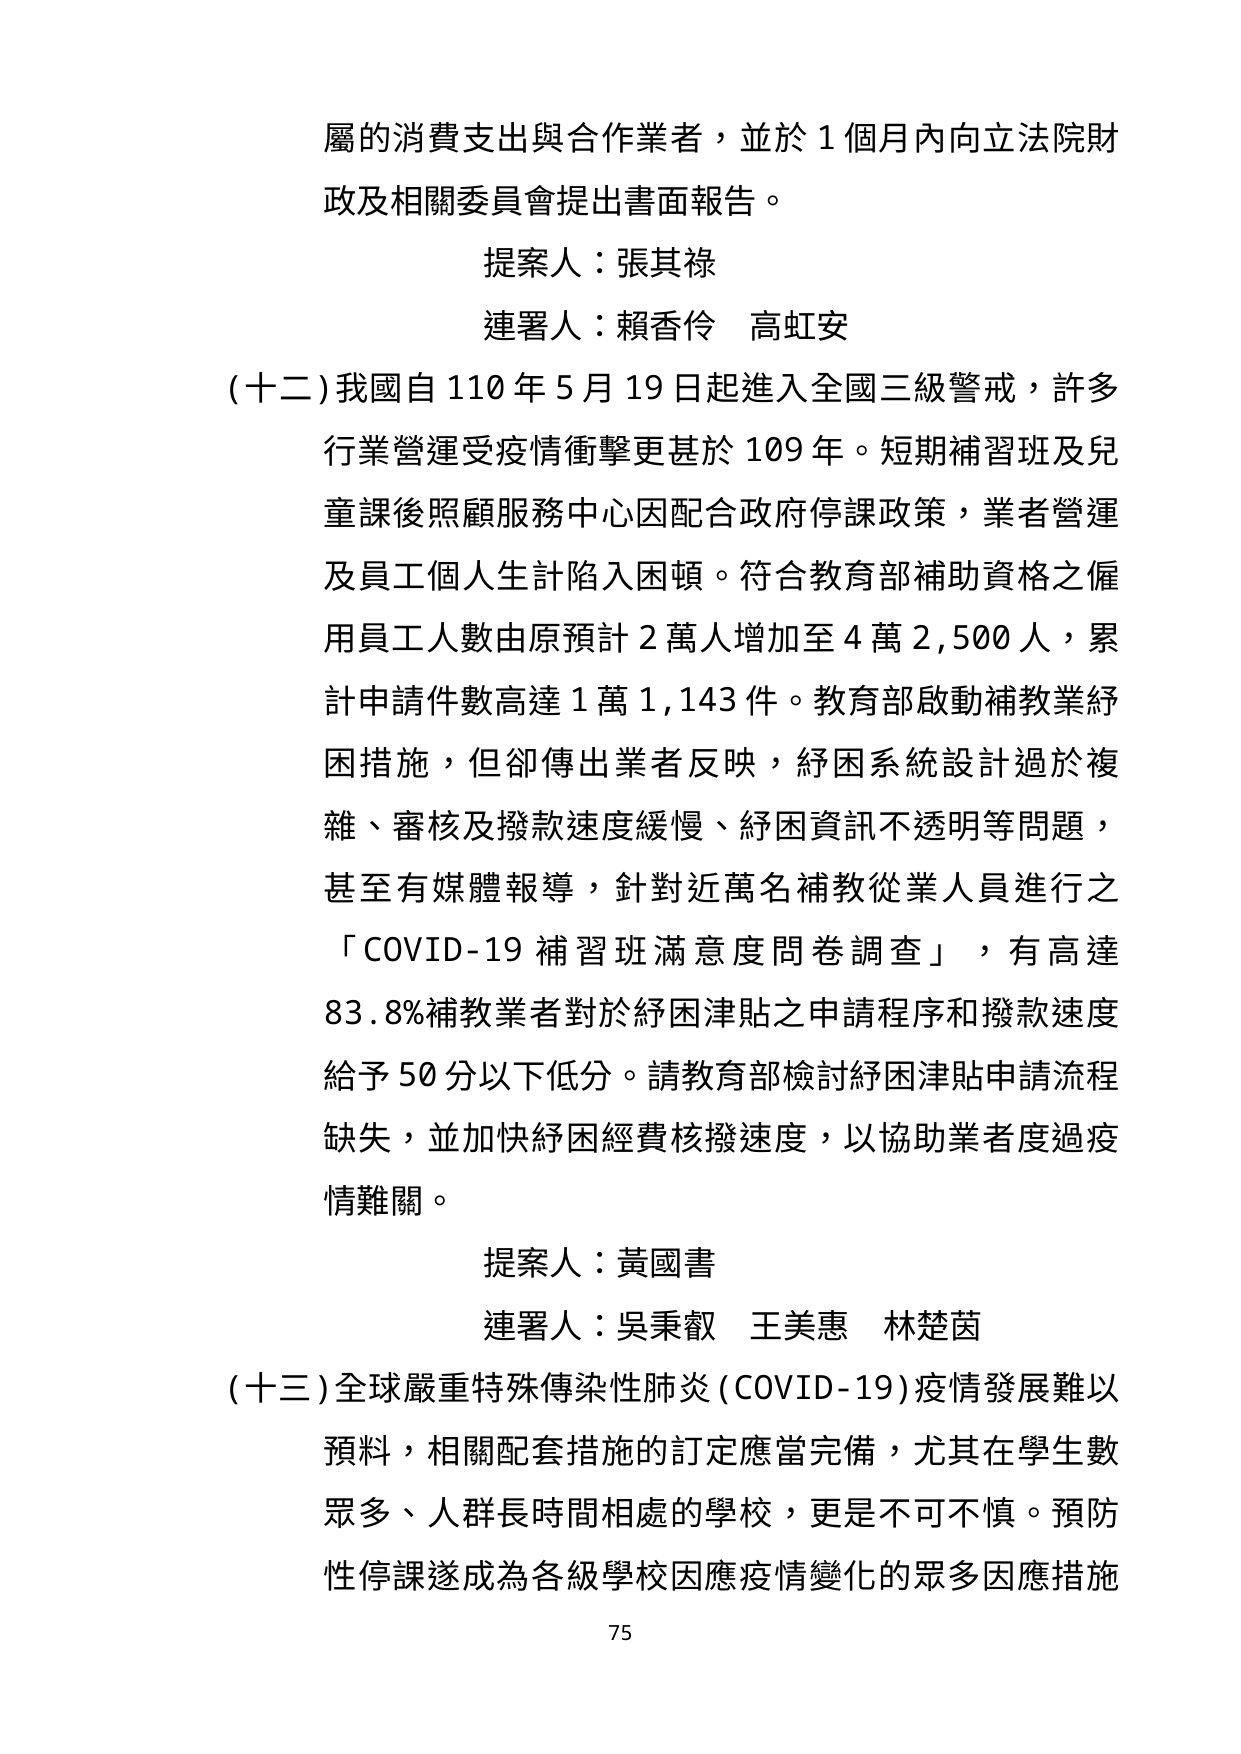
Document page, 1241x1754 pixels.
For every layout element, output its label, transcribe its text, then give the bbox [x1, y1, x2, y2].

text 連署人：賴香伶 高虹安 [483, 282, 1120, 344]
text 屬的消費支出與合作業者，並於1個月內向立法院財政及相關委員會提出書面報告。 [223, 94, 1120, 219]
text (十二)我國自110年5月19日起進入全國三級警戒，許多行業營運受疫情衝擊更甚於109年。短期補習班及兒童課後照顧服務中心因配合政府停課政策，業者營運及員工個人生計陷入困頓。符合教育部補助資格之僱用員工人數由原預計2萬人增加至4萬2,500人，累計申請件數高達1萬1,143件。教育部啟動補教業紓困措施，但卻傳出業者反映，紓困系統設計過於複雜、審核及撥款速度緩慢、紓困資訊不透明等問題，甚至有媒體報導，針對近萬名補教從業人員進行之「COVID-19補習班滿意度問卷調查」，有高達83.8%補教業者對於紓困津貼之申請程序和撥款速度給予50分以下低分。請教育部檢討紓困津貼申請流程缺失，並加快紓困經費核撥速度，以協助業者度過疫情難關。 [223, 344, 1120, 1219]
text 提案人：張其祿 [483, 219, 1120, 282]
text (十三)全球嚴重特殊傳染性肺炎(COVID-19)疫情發展難以預料，相關配套措施的訂定應當完備，尤其在學生數眾多、人群長時間相處的學校，更是不可不慎。預防性停課遂成為各級學校因應疫情變化的眾多因應措施 [223, 1344, 1120, 1594]
text 提案人：黃國書 [483, 1219, 1120, 1282]
text 連署人：吳秉叡 王美惠 林楚茵 [483, 1282, 1120, 1344]
